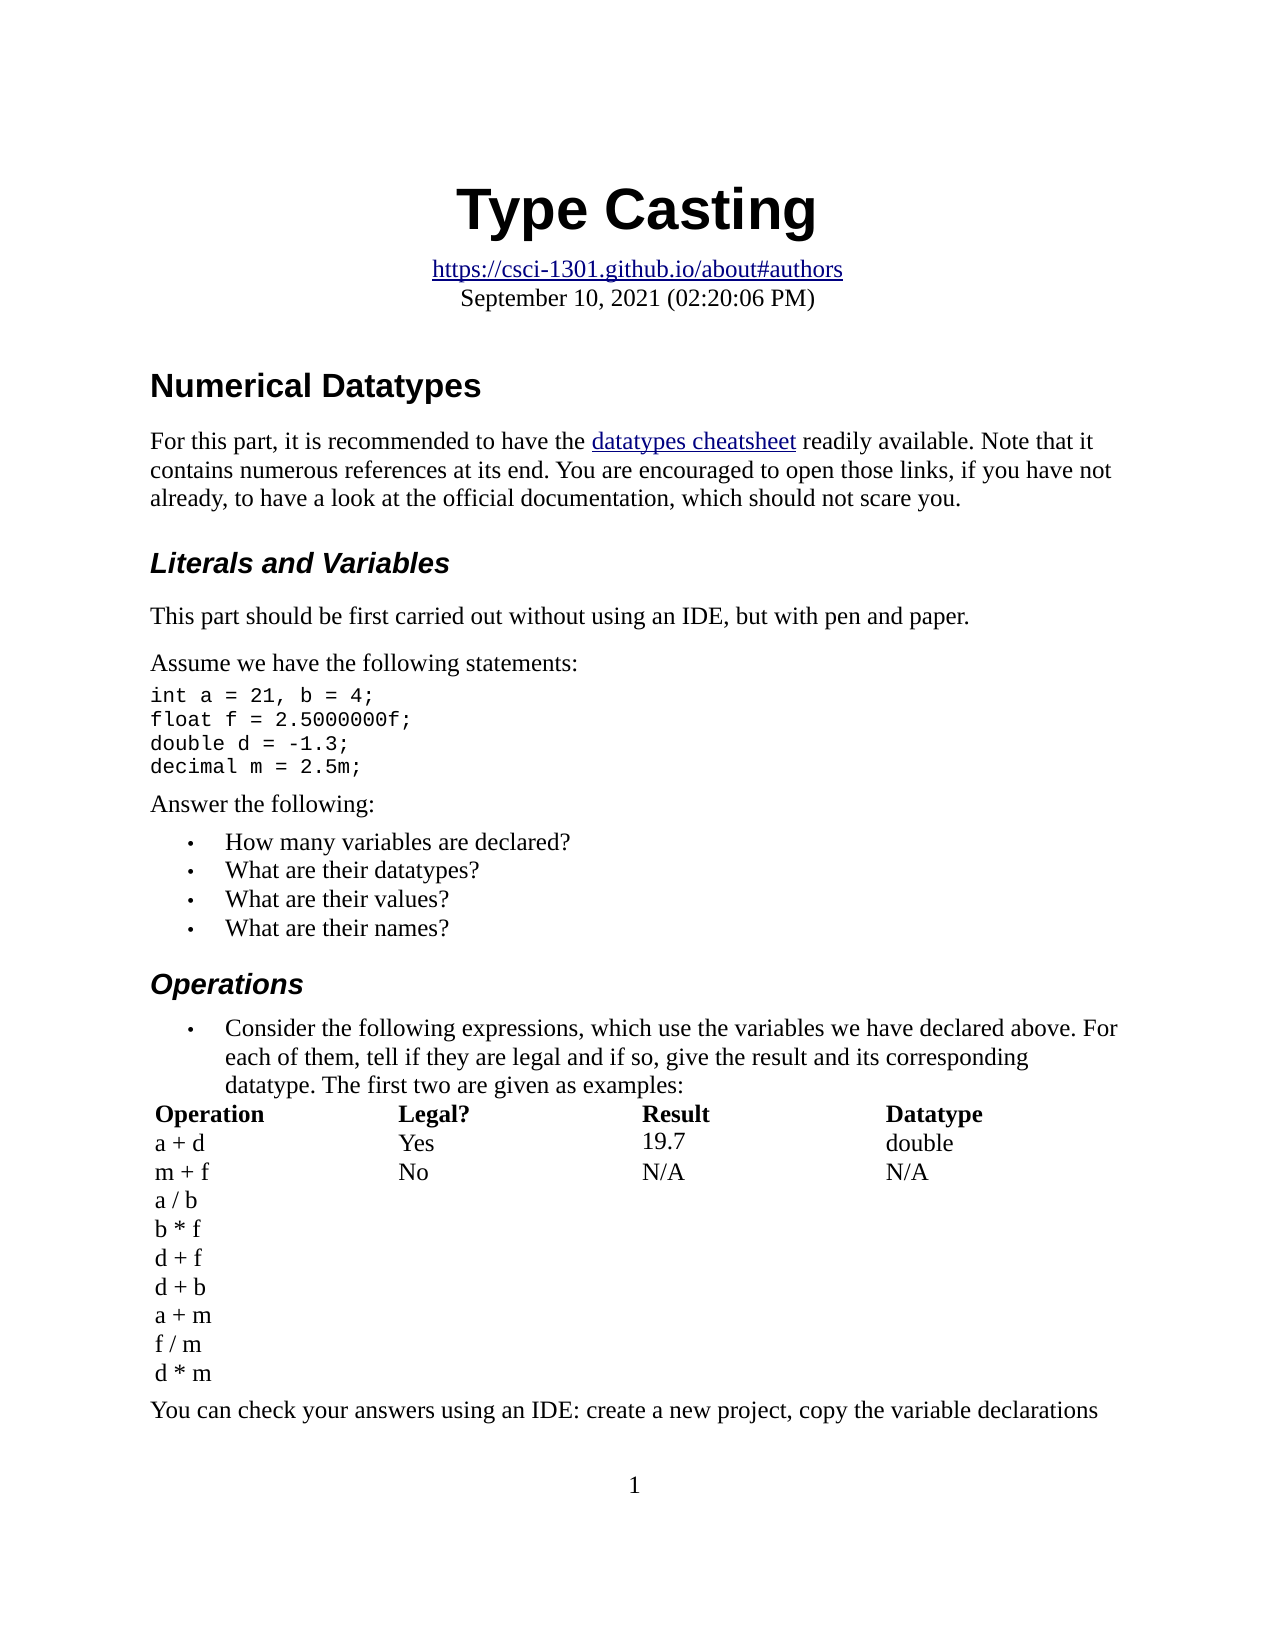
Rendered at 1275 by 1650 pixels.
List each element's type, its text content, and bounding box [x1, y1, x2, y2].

list How many variables are declared? [187, 827, 1125, 856]
table_cell N/A [638, 1157, 881, 1185]
list Consider the following expressions, which use the variables we have declared above. For each of them, tell if they are legal and if so, give the result and its corresponding datatype. The first two are given as examples: [187, 1013, 1125, 1099]
table_cell a + d [150, 1128, 394, 1157]
table_cell [394, 1300, 637, 1329]
table_cell [881, 1358, 1125, 1387]
table_cell [394, 1243, 637, 1272]
text September 10, 2021 (02:20:06 PM) [150, 283, 1125, 312]
table_cell [638, 1243, 881, 1272]
table_header Datatype [881, 1099, 1125, 1128]
table_cell f / m [150, 1329, 394, 1358]
table_cell No [394, 1157, 637, 1185]
table_header Result [638, 1099, 881, 1128]
table_cell [394, 1329, 637, 1358]
list What are their names? [187, 913, 1125, 942]
table_cell a + m [150, 1300, 394, 1329]
table_cell [638, 1214, 881, 1243]
table_cell [881, 1300, 1125, 1329]
table_cell [394, 1214, 637, 1243]
table_cell [638, 1128, 881, 1157]
text decimal m = 2.5m; [150, 756, 1125, 780]
table_cell d + b [150, 1272, 394, 1300]
subtitle Numerical Datatypes [150, 366, 1125, 404]
table_cell b * f [150, 1214, 394, 1243]
text float f = 2.5000000f; [150, 709, 1125, 733]
table_cell [881, 1214, 1125, 1243]
table_cell d + f [150, 1243, 394, 1272]
text double d = -1.3; [150, 733, 1125, 756]
table_cell a / b [150, 1185, 394, 1214]
table_cell [638, 1358, 881, 1387]
table_header Legal? [394, 1099, 637, 1128]
table_header Operation [150, 1099, 394, 1128]
table_cell m + f [150, 1157, 394, 1185]
table_cell double [881, 1128, 1125, 1157]
subtitle Literals and Variables [150, 546, 1125, 580]
table_cell d * m [150, 1358, 394, 1387]
text int a = 21, b = 4; [150, 686, 1125, 709]
table_cell [881, 1185, 1125, 1214]
text You can check your answers using an IDE: create a new project, copy the variable declarations [150, 1396, 1125, 1424]
table_cell Yes [394, 1128, 637, 1157]
text Assume we have the following statements: [150, 648, 1125, 677]
title Type Casting [150, 175, 1125, 242]
table_cell [638, 1272, 881, 1300]
table_cell [638, 1300, 881, 1329]
text Answer the following: [150, 789, 1125, 818]
text This part should be first carried out without using an IDE, but with pen and paper. [150, 601, 1125, 630]
list What are their datatypes? [187, 856, 1125, 884]
table_cell [394, 1358, 637, 1387]
table_cell [394, 1185, 637, 1214]
table_cell N/A [881, 1157, 1125, 1185]
table_cell [881, 1272, 1125, 1300]
table_cell [394, 1272, 637, 1300]
table_cell [881, 1329, 1125, 1358]
table_cell [638, 1329, 881, 1358]
text For this part, it is recommended to have the datatypes cheatsheet readily available. Note that it contains numerous references at its end. You are encouraged to open those links, if you have not already, to have a look at the official documentation, which should not scare you. [150, 426, 1125, 512]
subtitle Operations [150, 967, 1125, 1000]
list What are their values? [187, 884, 1125, 913]
text https://csci-1301.github.io/about#authors [150, 254, 1125, 283]
table_cell [638, 1185, 881, 1214]
table_cell [881, 1243, 1125, 1272]
